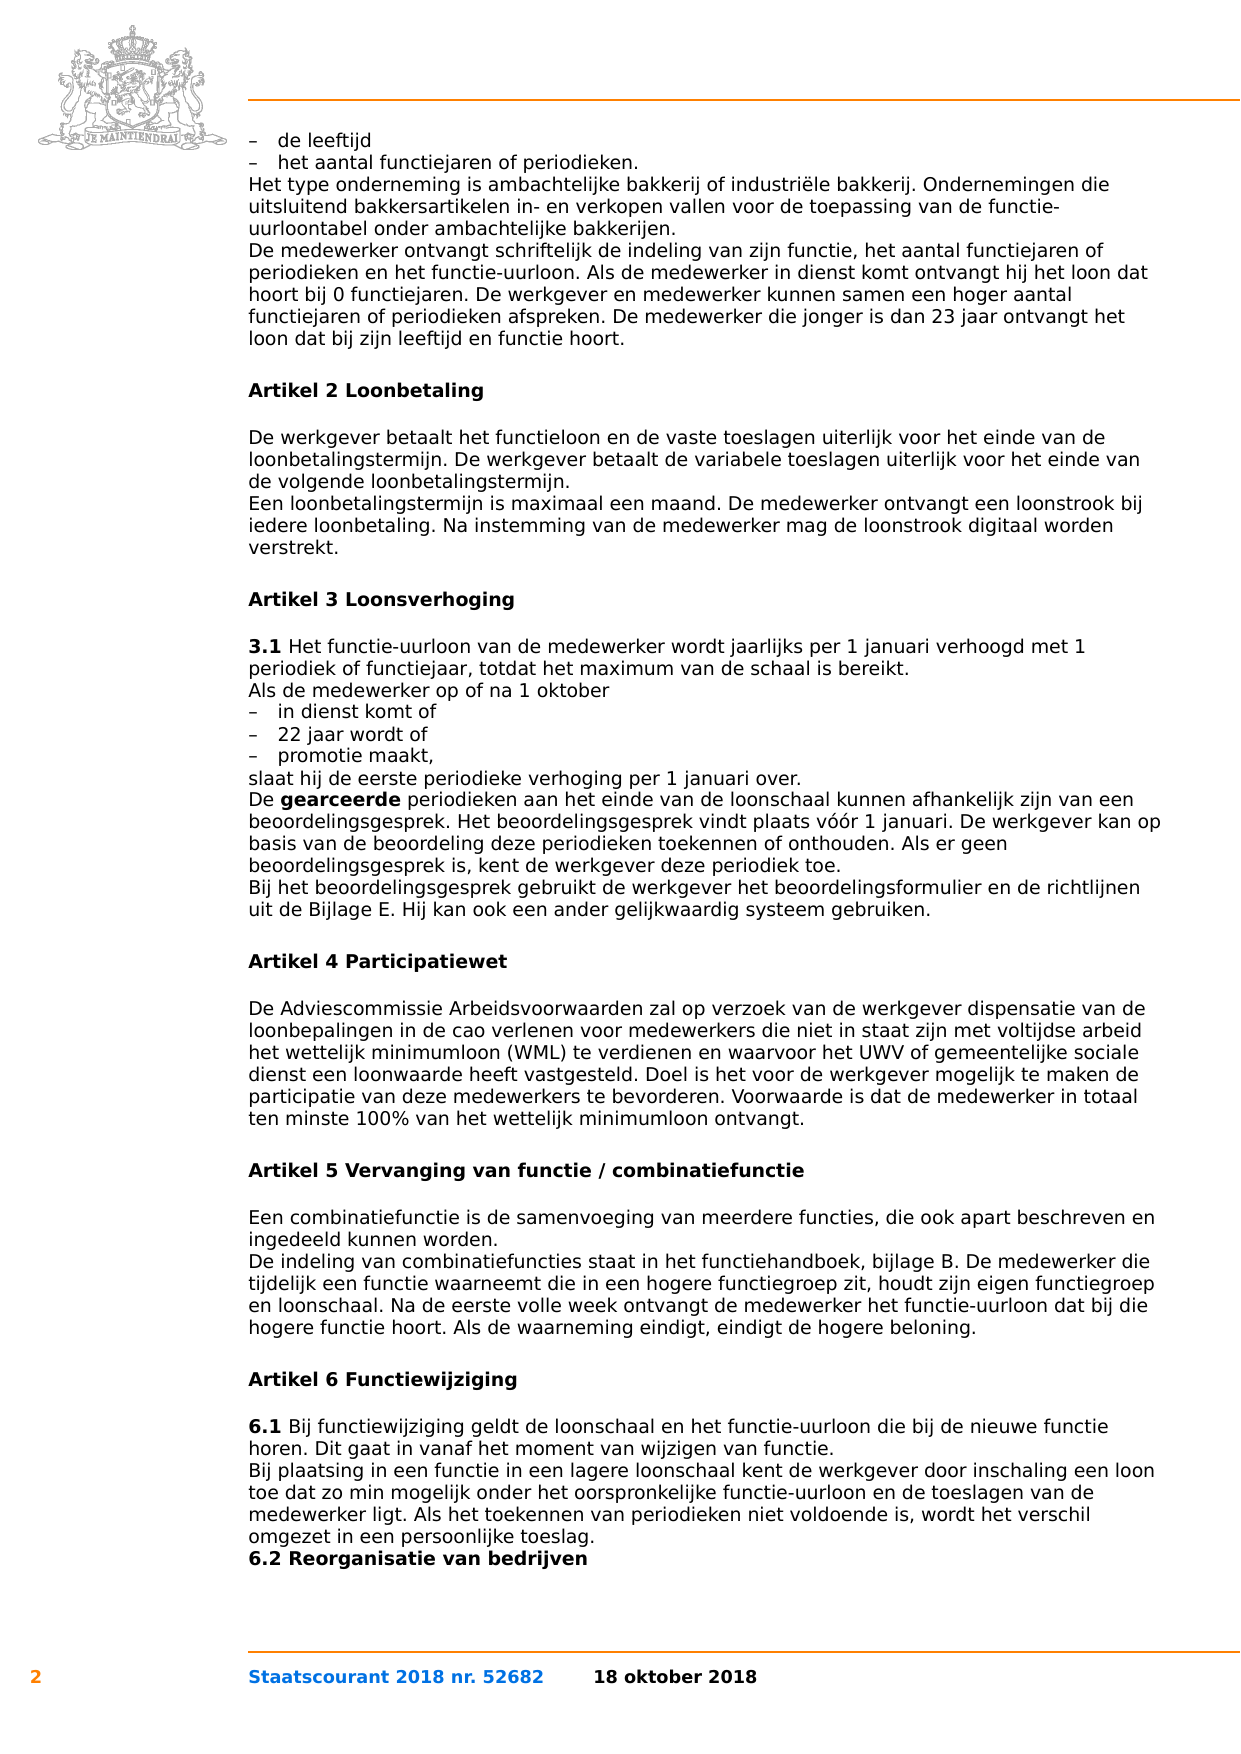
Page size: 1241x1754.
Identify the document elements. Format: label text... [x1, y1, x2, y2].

subtitle Artikel 3 Loonsverhoging [248, 588, 1163, 611]
text Bij plaatsing in een functie in een lagere loonschaal kent de werkgever door inschaling een loon toe dat zo min mogelijk onder het oorspronkelijke functie-uurloon en de toeslagen van de medewerker ligt. Als het toekennen van periodieken niet voldoende is, wordt het verschil omgezet in een persoonlijke toeslag. [248, 1460, 1163, 1548]
text De werkgever betaalt het functieloon en de vaste toeslagen uiterlijk voor het einde van de loonbetalingstermijn. De werkgever betaalt de variabele toeslagen uiterlijk voor het einde van de volgende loonbetalingstermijn. [248, 427, 1163, 493]
text Een combinatiefunctie is de samenvoeging van meerdere functies, die ook apart beschreven en ingedeeld kunnen worden. [248, 1207, 1163, 1251]
subtitle Artikel 5 Vervanging van functie / combinatiefunctie [248, 1160, 1163, 1182]
text – het aantal functiejaren of periodieken. [248, 152, 1163, 174]
text – de leeftijd [248, 130, 1163, 152]
text De gearceerde periodieken aan het einde van de loonschaal kunnen afhankelijk zijn van een beoordelingsgesprek. Het beoordelingsgesprek vindt plaats vóór 1 januari. De werkgever kan op basis van de beoordeling deze periodieken toekennen of onthouden. Als er geen beoordelingsgesprek is, kent de werkgever deze periodiek toe. [248, 789, 1163, 877]
text 3.1 Het functie-uurloon van de medewerker wordt jaarlijks per 1 januari verhoogd met 1 periodiek of functiejaar, totdat het maximum van de schaal is bereikt. [248, 636, 1163, 679]
text De medewerker ontvangt schriftelijk de indeling van zijn functie, het aantal functiejaren of periodieken en het functie-uurloon. Als de medewerker in dienst komt ontvangt hij het loon dat hoort bij 0 functiejaren. De werkgever en medewerker kunnen samen een hoger aantal functiejaren of periodieken afspreken. De medewerker die jonger is dan 23 jaar ontvangt het loon dat bij zijn leeftijd en functie hoort. [248, 240, 1163, 350]
text Een loonbetalingstermijn is maximaal een maand. De medewerker ontvangt een loonstrook bij iedere loonbetaling. Na instemming van de medewerker mag de loonstrook digitaal worden verstrekt. [248, 493, 1163, 558]
text 6.2 Reorganisatie van bedrijven [248, 1548, 1163, 1570]
text Bij het beoordelingsgesprek gebruikt de werkgever het beoordelingsformulier en de richtlijnen uit de Bijlage E. Hij kan ook een ander gelijkwaardig systeem gebruiken. [248, 877, 1163, 921]
text slaat hij de eerste periodieke verhoging per 1 januari over. [248, 767, 1163, 789]
subtitle Artikel 2 Loonbetaling [248, 380, 1163, 402]
text De Adviescommissie Arbeidsvoorwaarden zal op verzoek van de werkgever dispensatie van de loonbepalingen in de cao verlenen voor medewerkers die niet in staat zijn met voltijdse arbeid het wettelijk minimumloon (WML) te verdienen en waarvoor het UWV of gemeentelijke sociale dienst een loonwaarde heeft vastgesteld. Doel is het voor de werkgever mogelijk te maken de participatie van deze medewerkers te bevorderen. Voorwaarde is dat de medewerker in totaal ten minste 100% van het wettelijk minimumloon ontvangt. [248, 998, 1163, 1130]
subtitle Artikel 6 Functiewijziging [248, 1369, 1163, 1391]
picture [38, 25, 227, 150]
text Als de medewerker op of na 1 oktober [248, 679, 1163, 701]
text – 22 jaar wordt of [248, 723, 1163, 745]
text Het type onderneming is ambachtelijke bakkerij of industriële bakkerij. Ondernemingen die uitsluitend bakkersartikelen in- en verkopen vallen voor de toepassing van de functie-uurloontabel onder ambachtelijke bakkerijen. [248, 174, 1163, 240]
text 6.1 Bij functiewijziging geldt de loonschaal en het functie-uurloon die bij de nieuwe functie horen. Dit gaat in vanaf het moment van wijzigen van functie. [248, 1416, 1163, 1460]
subtitle Artikel 4 Participatiewet [248, 951, 1163, 973]
text – promotie maakt, [248, 745, 1163, 767]
text De indeling van combinatiefuncties staat in het functiehandboek, bijlage B. De medewerker die tijdelijk een functie waarneemt die in een hogere functiegroep zit, houdt zijn eigen functiegroep en loonschaal. Na de eerste volle week ontvangt de medewerker het functie-uurloon dat bij die hogere functie hoort. Als de waarneming eindigt, eindigt de hogere beloning. [248, 1251, 1163, 1339]
text – in dienst komt of [248, 701, 1163, 723]
